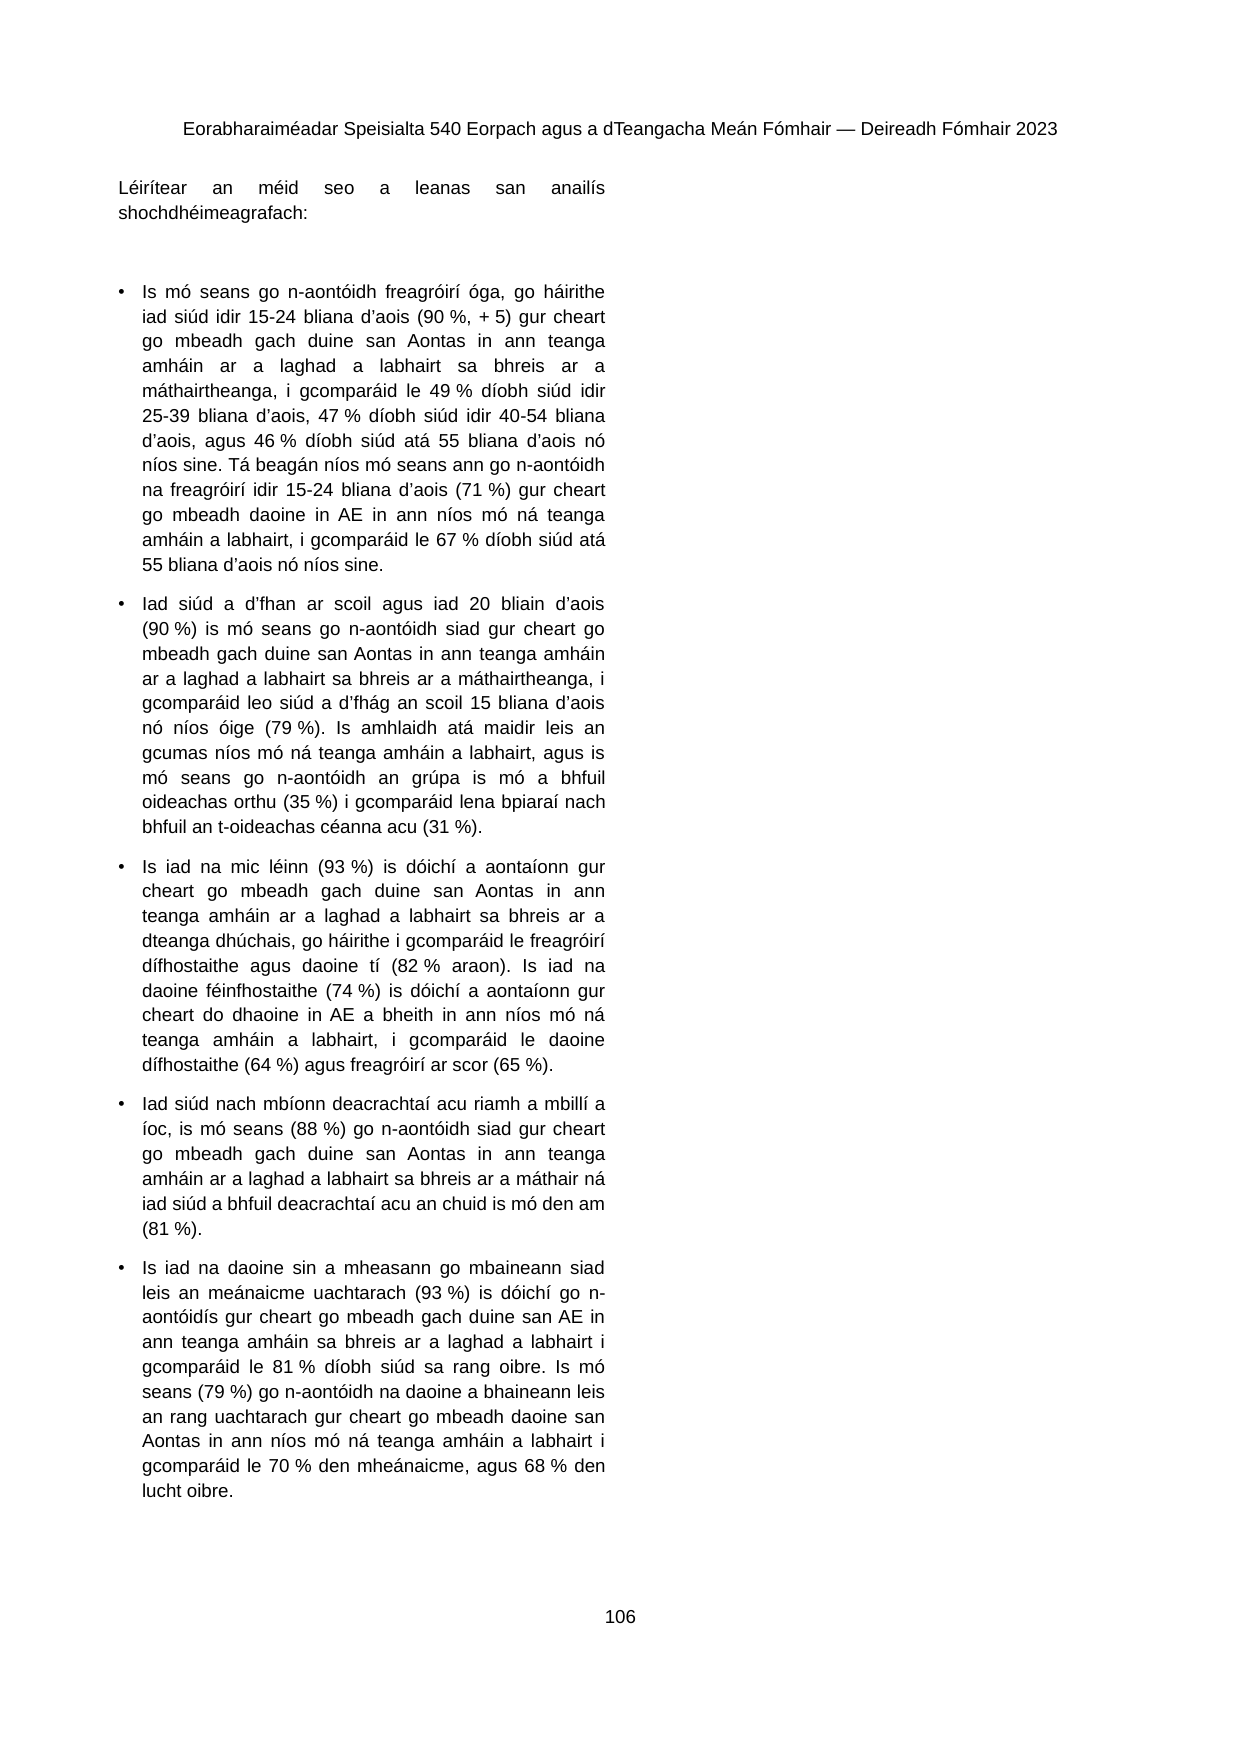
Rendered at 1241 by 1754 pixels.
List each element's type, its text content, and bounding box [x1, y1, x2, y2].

list Iad siúd a d’fhan ar scoil agus iad 20 bliain d’aois (90 %) is mó seans go n-aontóidh siad gur cheart go mbeadh gach duine san Aontas in ann teanga amháin ar a laghad a labhairt sa bhreis ar a máthairtheanga, i gcomparáid leo siúd a d’fhág an scoil 15 bliana d’aois nó níos óige (79 %). Is amhlaidh atá maidir leis an gcumas níos mó ná teanga amháin a labhairt, agus is mó seans go n-aontóidh an grúpa is mó a bhfuil oideachas orthu (35 %) i gcomparáid lena bpiaraí nach bhfuil an t-oideachas céanna acu (31 %). [118, 593, 605, 838]
list Iad siúd nach mbíonn deacrachtaí acu riamh a mbillí a íoc, is mó seans (88 %) go n-aontóidh siad gur cheart go mbeadh gach duine san Aontas in ann teanga amháin ar a laghad a labhairt sa bhreis ar a máthair ná iad siúd a bhfuil deacrachtaí acu an chuid is mó den am (81 %). [118, 1093, 605, 1239]
list Is iad na daoine sin a mheasann go mbaineann siad leis an meánaicme uachtarach (93 %) is dóichí go n-aontóidís gur cheart go mbeadh gach duine san AE in ann teanga amháin sa bhreis ar a laghad a labhairt i gcomparáid le 81 % díobh siúd sa rang oibre. Is mó seans (79 %) go n-aontóidh na daoine a bhaineann leis an rang uachtarach gur cheart go mbeadh daoine san Aontas in ann níos mó ná teanga amháin a labhairt i gcomparáid le 70 % den mheánaicme, agus 68 % den lucht oibre. [118, 1257, 605, 1501]
list Is mó seans go n-aontóidh freagróirí óga, go háirithe iad siúd idir 15-24 bliana d’aois (90 %, + 5) gur cheart go mbeadh gach duine san Aontas in ann teanga amháin ar a laghad a labhairt sa bhreis ar a máthairtheanga, i gcomparáid le 49 % díobh siúd idir 25-39 bliana d’aois, 47 % díobh siúd idir 40-54 bliana d’aois, agus 46 % díobh siúd atá 55 bliana d’aois nó níos sine. Tá beagán níos mó seans ann go n-aontóidh na freagróirí idir 15-24 bliana d’aois (71 %) gur cheart go mbeadh daoine in AE in ann níos mó ná teanga amháin a labhairt, i gcomparáid le 67 % díobh siúd atá 55 bliana d’aois nó níos sine. [118, 281, 605, 575]
text Léirítear an méid seo a leanas san anailís shochdhéimeagrafach: [118, 177, 605, 223]
list Is iad na mic léinn (93 %) is dóichí a aontaíonn gur cheart go mbeadh gach duine san Aontas in ann teanga amháin ar a laghad a labhairt sa bhreis ar a dteanga dhúchais, go háirithe i gcomparáid le freagróirí dífhostaithe agus daoine tí (82 % araon). Is iad na daoine féinfhostaithe (74 %) is dóichí a aontaíonn gur cheart do dhaoine in AE a bheith in ann níos mó ná teanga amháin a labhairt, i gcomparáid le daoine dífhostaithe (64 %) agus freagróirí ar scor (65 %). [118, 855, 605, 1075]
